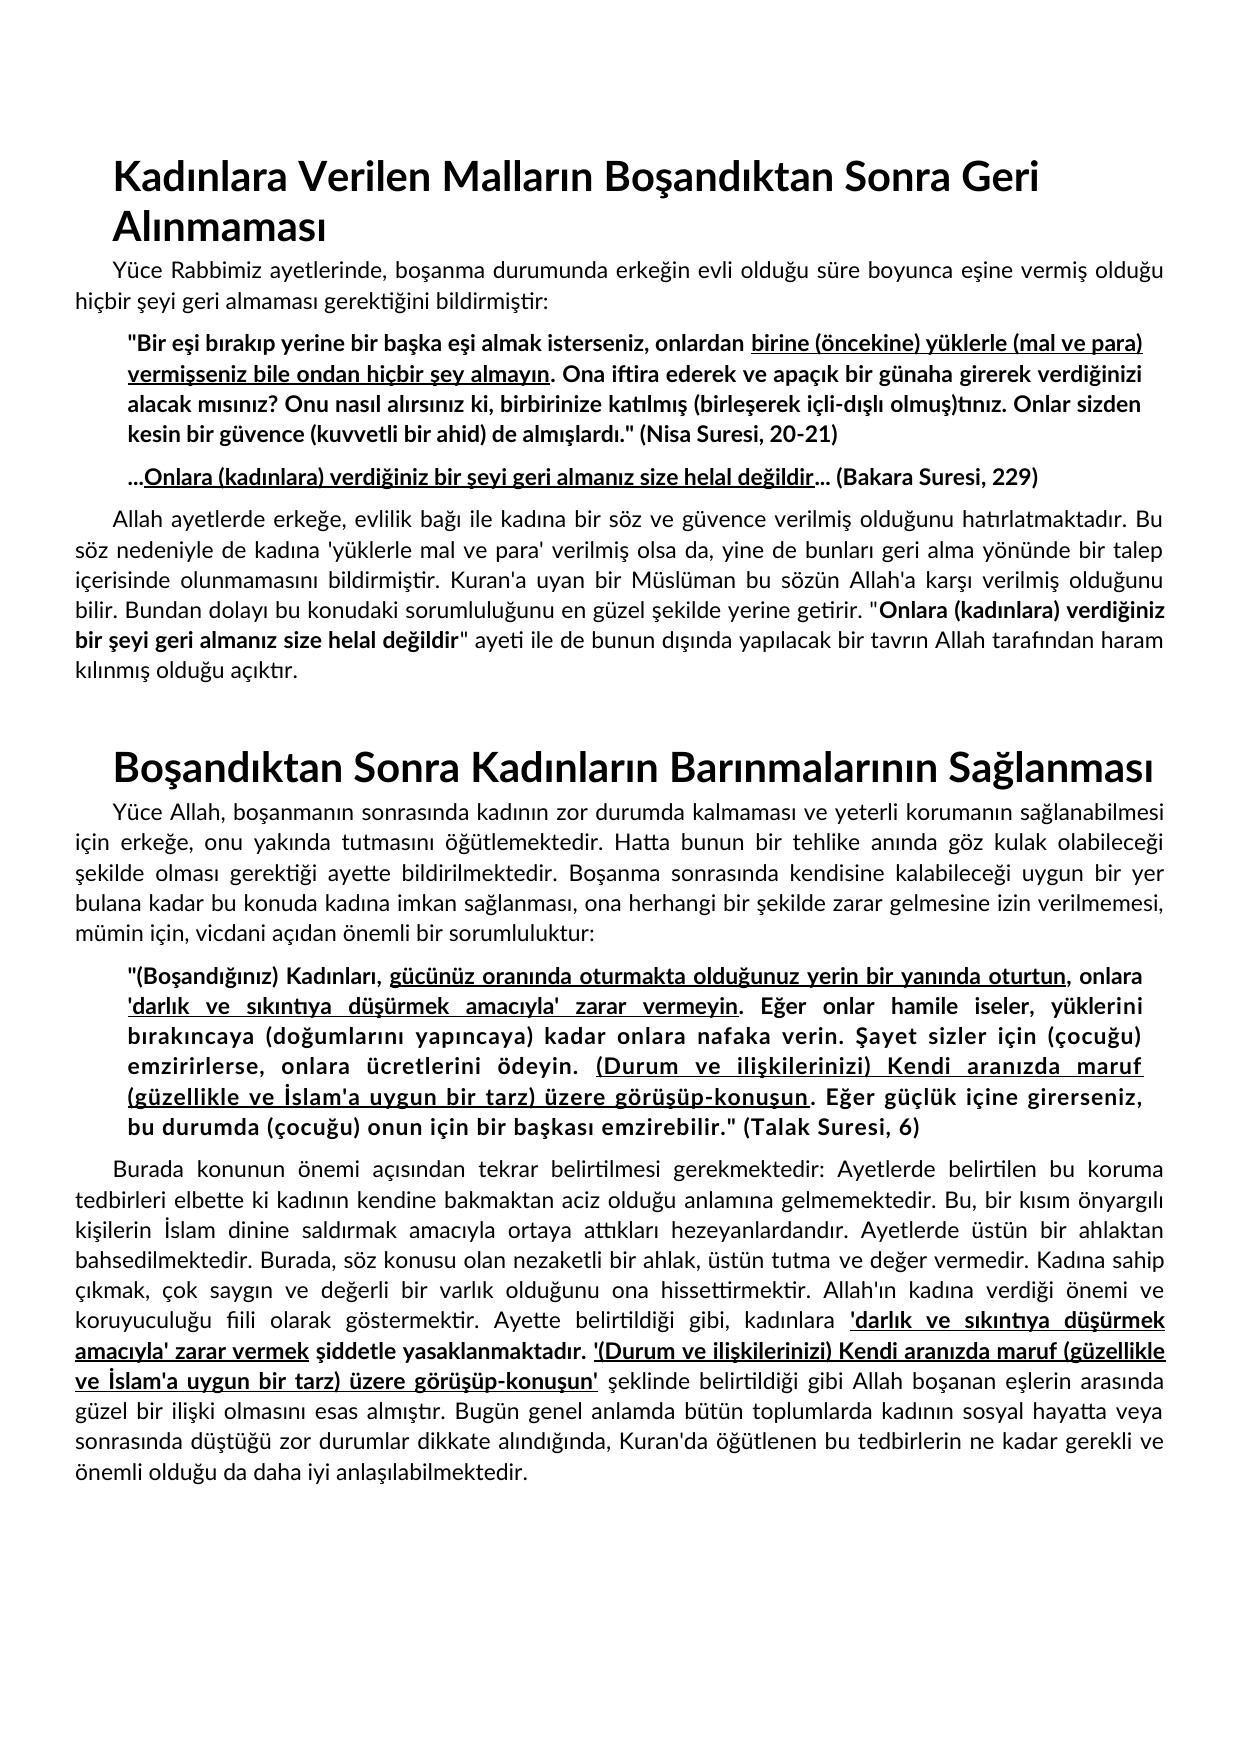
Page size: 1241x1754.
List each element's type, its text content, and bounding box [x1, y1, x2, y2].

subtitle Boşandıktan Sonra Kadınların Barınmalarının Sağlanması [112, 742, 1165, 792]
text Yüce Rabbimiz ayetlerinde, boşanma durumunda erkeğin evli olduğu süre boyunca eşine vermiş olduğu hiçbir şeyi geri almaması gerektiğini bildirmiştir: [75, 256, 1165, 314]
text ...Onlara (kadınlara) verdiğiniz bir şeyi geri almanız size helal değildir... (Bakara Suresi, 229) [127, 462, 1143, 490]
text Burada konunun önemi açısından tekrar belirtilmesi gerekmektedir: Ayetlerde belirtilen bu koruma tedbirleri elbette ki kadının kendine bakmaktan aciz olduğu anlamına gelmemektedir. Bu, bir kısım önyargılı kişilerin İslam dinine saldırmak amacıyla ortaya attıkları hezeyanlardandır. Ayetlerde üstün bir ahlaktan bahsedilmektedir. Burada, söz konusu olan nezaketli bir ahlak, üstün tutma ve değer vermedir. Kadına sahip çıkmak, çok saygın ve değerli bir varlık olduğunu ona hissettirmektir. Allah'ın kadına verdiği önemi ve koruyuculuğu fiili olarak göstermektir. Ayette belirtildiği gibi, kadınlara 'darlık ve sıkıntıya düşürmek amacıyla' zarar vermek şiddetle yasaklanmaktadır. '(Durum ve ilişkilerinizi) Kendi aranızda maruf (güzellikle ve İslam'a uygun bir tarz) üzere görüşüp-konuşun' şeklinde belirtildiği gibi Allah boşanan eşlerin arasında güzel bir ilişki olmasını esas almıştır. Bugün genel anlamda bütün toplumlarda kadının sosyal hayatta veya sonrasında düştüğü zor durumlar dikkate alındığında, Kuran'da öğütlenen bu tedbirlerin ne kadar gerekli ve önemli olduğu da daha iyi anlaşılabilmektedir. [75, 1155, 1165, 1485]
text "Bir eşi bırakıp yerine bir başka eşi almak isterseniz, onlardan birine (öncekine) yüklerle (mal ve para) vermişseniz bile ondan hiçbir şey almayın. Ona iftira ederek ve apaçık bir günaha girerek verdiğinizi alacak mısınız? Onu nasıl alırsınız ki, birbirinize katılmış (birleşerek içli-dışlı olmuş)tınız. Onlar sizden kesin bir güvence (kuvvetli bir ahid) de almışlardı." (Nisa Suresi, 20-21) [127, 329, 1143, 447]
subtitle Kadınlara Verilen Malların Boşandıktan Sonra Geri Alınmaması [112, 150, 1165, 250]
text Yüce Allah, boşanmanın sonrasında kadının zor durumda kalmaması ve yeterli korumanın sağlanabilmesi için erkeğe, onu yakında tutmasını öğütlemektedir. Hatta bunun bir tehlike anında göz kulak olabileceği şekilde olması gerektiği ayette bildirilmektedir. Boşanma sonrasında kendisine kalabileceği uygun bir yer bulana kadar bu konuda kadına imkan sağlanması, ona herhangi bir şekilde zarar gelmesine izin verilmemesi, mümin için, vicdani açıdan önemli bir sorumluluktur: [75, 798, 1165, 946]
text Allah ayetlerde erkeğe, evlilik bağı ile kadına bir söz ve güvence verilmiş olduğunu hatırlatmaktadır. Bu söz nedeniyle de kadına 'yüklerle mal ve para' verilmiş olsa da, yine de bunları geri alma yönünde bir talep içerisinde olunmamasını bildirmiştir. Kuran'a uyan bir Müslüman bu sözün Allah'a karşı verilmiş olduğunu bilir. Bundan dolayı bu konudaki sorumluluğunu en güzel şekilde yerine getirir. "Onlara (kadınlara) verdiğiniz bir şeyi geri almanız size helal değildir" ayeti ile de bunun dışında yapılacak bir tavrın Allah tarafından haram kılınmış olduğu açıktır. [75, 505, 1165, 684]
text "(Boşandığınız) Kadınları, gücünüz oranında oturmakta olduğunuz yerin bir yanında oturtun, onlara 'darlık ve sıkıntıya düşürmek amacıyla' zarar vermeyin. Eğer onlar hamile iseler, yüklerini bırakıncaya (doğumlarını yapıncaya) kadar onlara nafaka verin. Şayet sizler için (çocuğu) emzirirlerse, onlara ücretlerini ödeyin. (Durum ve ilişkilerinizi) Kendi aranızda maruf (güzellikle ve İslam'a uygun bir tarz) üzere görüşüp-konuşun. Eğer güçlük içine girerseniz, bu durumda (çocuğu) onun için bir başkası emzirebilir." (Talak Suresi, 6) [127, 961, 1143, 1140]
